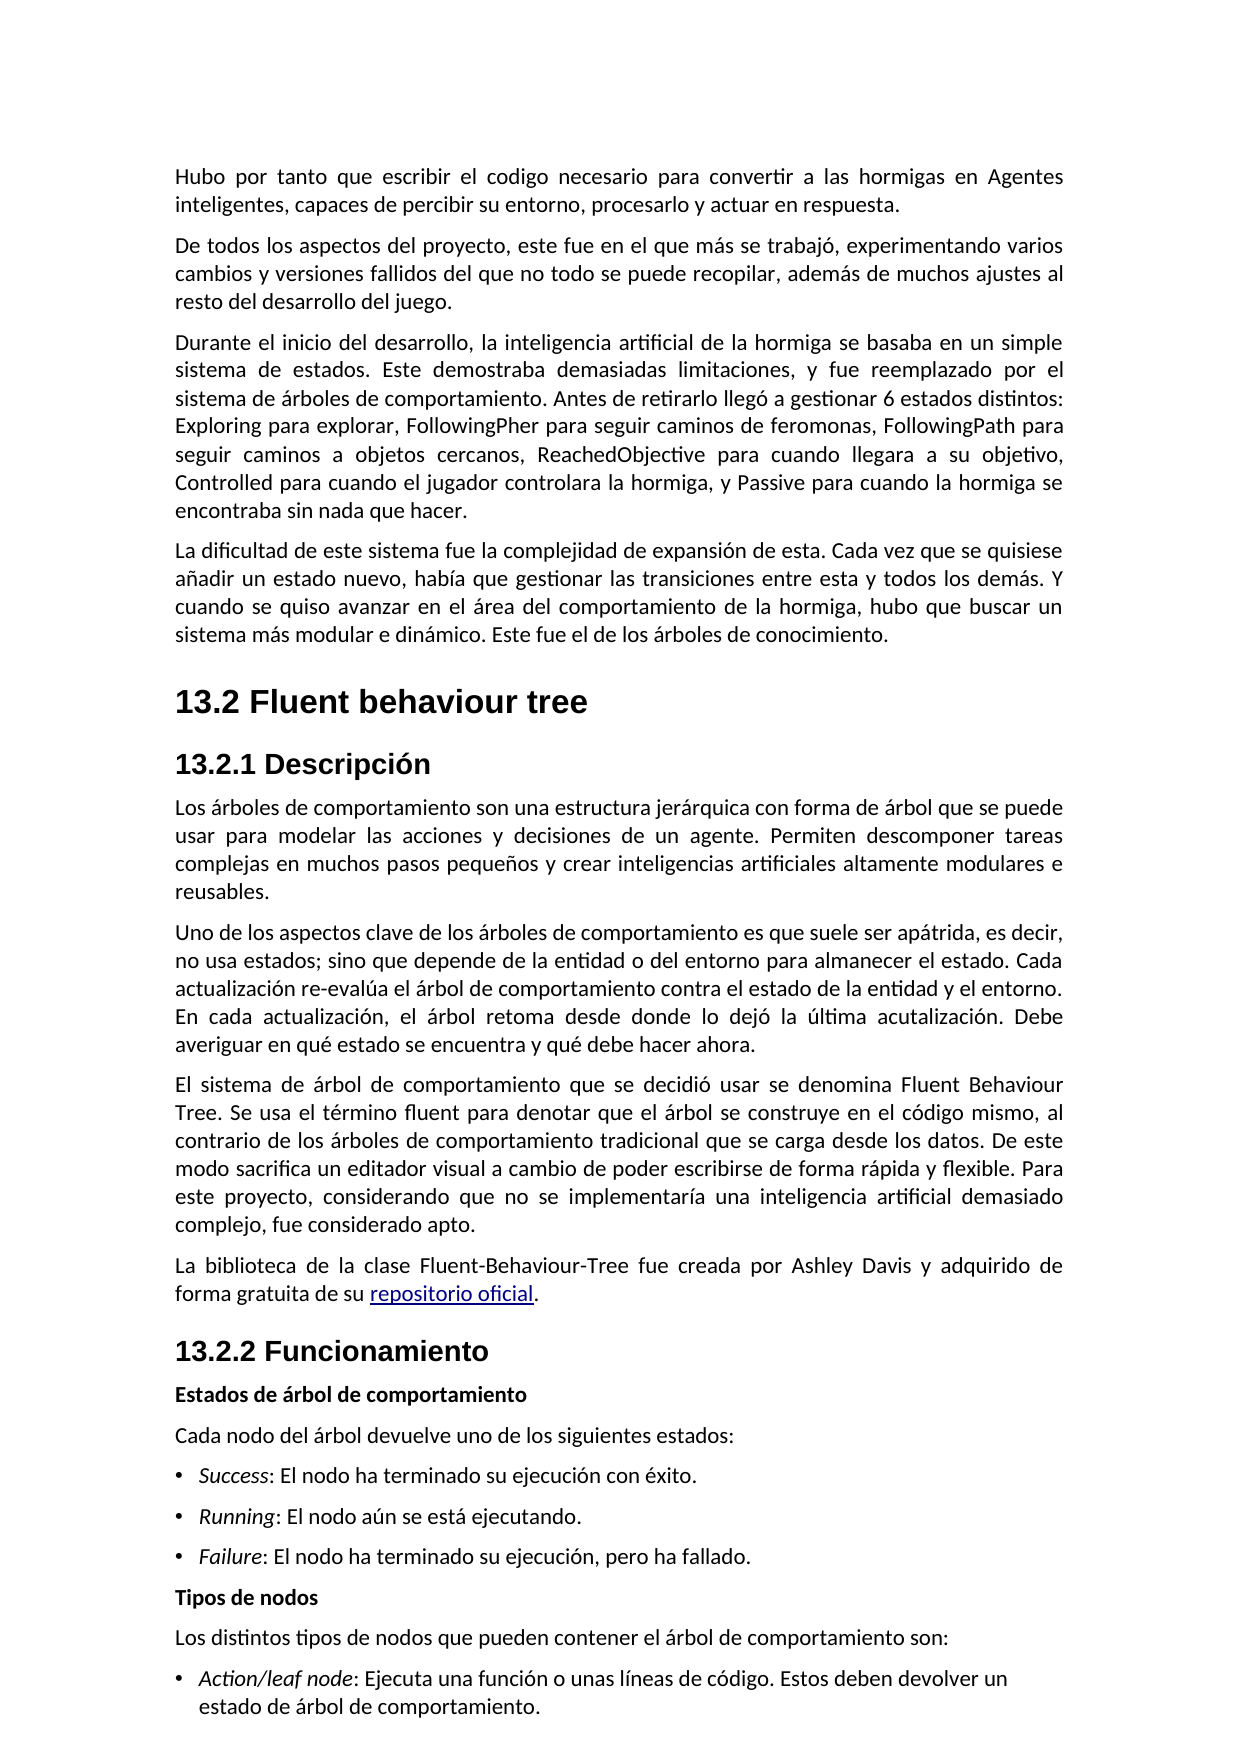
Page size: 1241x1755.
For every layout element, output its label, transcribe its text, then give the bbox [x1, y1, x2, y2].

subtitle Fluent behaviour tree [175, 682, 1065, 720]
text La biblioteca de la clase Fluent-Behaviour-Tree fue creada por Ashley Davis y adquirido de forma gratuita de su repositorio oficial. [175, 1251, 1065, 1307]
text Los distintos tipos de nodos que pueden contener el árbol de comportamiento son: [175, 1623, 1065, 1651]
list Running: El nodo aún se está ejecutando. [175, 1502, 1065, 1530]
text Durante el inicio del desarrollo, la inteligencia artificial de la hormiga se basaba en un simple sistema de estados. Este demostraba demasiadas limitaciones, y fue reemplazado por el sistema de árboles de comportamiento. Antes de retirarlo llegó a gestionar 6 estados distintos: Exploring para explorar, FollowingPher para seguir caminos de feromonas, FollowingPath para seguir caminos a objetos cercanos, ReachedObjective para cuando llegara a su objetivo, Controlled para cuando el jugador controlara la hormiga, y Passive para cuando la hormiga se encontraba sin nada que hacer. [175, 328, 1065, 524]
text De todos los aspectos del proyecto, este fue en el que más se trabajó, experimentando varios cambios y versiones fallidos del que no todo se puede recopilar, además de muchos ajustes al resto del desarrollo del juego. [175, 231, 1065, 315]
subtitle Descripción [175, 747, 1065, 781]
text Estados de árbol de comportamiento [175, 1380, 1065, 1408]
list Failure: El nodo ha terminado su ejecución, pero ha fallado. [175, 1542, 1065, 1570]
text Uno de los aspectos clave de los árboles de comportamiento es que suele ser apátrida, es decir, no usa estados; sino que depende de la entidad o del entorno para almanecer el estado. Cada actualización re-evalúa el árbol de comportamiento contra el estado de la entidad y el entorno. En cada actualización, el árbol retoma desde donde lo dejó la última acutalización. Debe averiguar en qué estado se encuentra y qué debe hacer ahora. [175, 918, 1065, 1058]
list Action/leaf node: Ejecuta una función o unas líneas de código. Estos deben devolver un estado de árbol de comportamiento. [175, 1664, 1065, 1720]
text Cada nodo del árbol devuelve uno de los siguientes estados: [175, 1421, 1065, 1449]
list Success: El nodo ha terminado su ejecución con éxito. [175, 1461, 1065, 1489]
text El sistema de árbol de comportamiento que se decidió usar se denomina Fluent Behaviour Tree. Se usa el término fluent para denotar que el árbol se construye en el código mismo, al contrario de los árboles de comportamiento tradicional que se carga desde los datos. De este modo sacrifica un editador visual a cambio de poder escribirse de forma rápida y flexible. Para este proyecto, considerando que no se implementaría una inteligencia artificial demasiado complejo, fue considerado apto. [175, 1070, 1065, 1238]
text Los árboles de comportamiento son una estructura jerárquica con forma de árbol que se puede usar para modelar las acciones y decisiones de un agente. Permiten descomponer tareas complejas en muchos pasos pequeños y crear inteligencias artificiales altamente modulares e reusables. [175, 793, 1065, 905]
text La dificultad de este sistema fue la complejidad de expansión de esta. Cada vez que se quisiese añadir un estado nuevo, había que gestionar las transiciones entre esta y todos los demás. Y cuando se quiso avanzar en el área del comportamiento de la hormiga, hubo que buscar un sistema más modular e dinámico. Este fue el de los árboles de conocimiento. [175, 536, 1065, 648]
text Hubo por tanto que escribir el codigo necesario para convertir a las hormigas en Agentes inteligentes, capaces de percibir su entorno, procesarlo y actuar en respuesta. [175, 162, 1065, 218]
subtitle Funcionamiento [175, 1334, 1065, 1368]
text Tipos de nodos [175, 1583, 1065, 1611]
